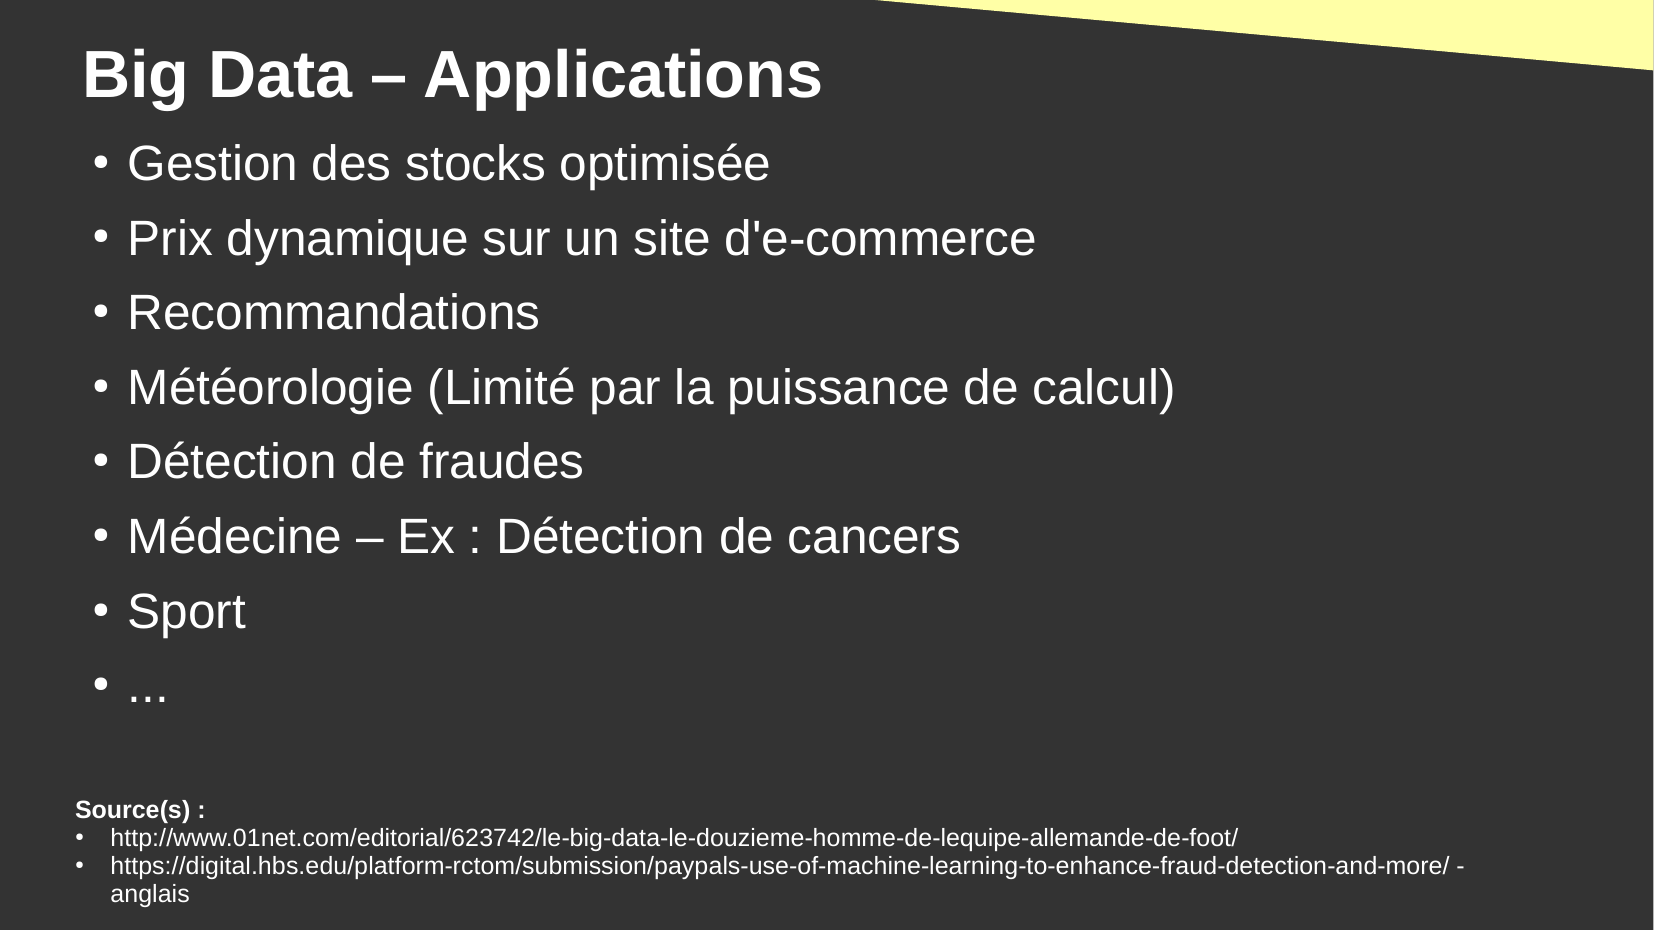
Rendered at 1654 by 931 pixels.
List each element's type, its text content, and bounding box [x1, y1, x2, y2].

title Big Data – Applications [82, 37, 1571, 114]
list Gestion des stocks optimisée Prix dynamique sur un site d'e-commerce Recommandations Météorologie (Limité par la puissance de calcul) Détection de fraudes Médecine – Ex : Détection de cancers Sport ... [80, 135, 1182, 768]
text_box [875, 0, 1654, 71]
text_box Source(s) : http://www.01net.com/editorial/623742/le-big-data-le-douzieme-homme-de-lequipe-allemande-de-foot/ https://digital.hbs.edu/platform-rctom/submission/paypals-use-of-machine-learning-to-enhance-fraud-detection-and-more/ - anglais [60, 788, 1560, 916]
